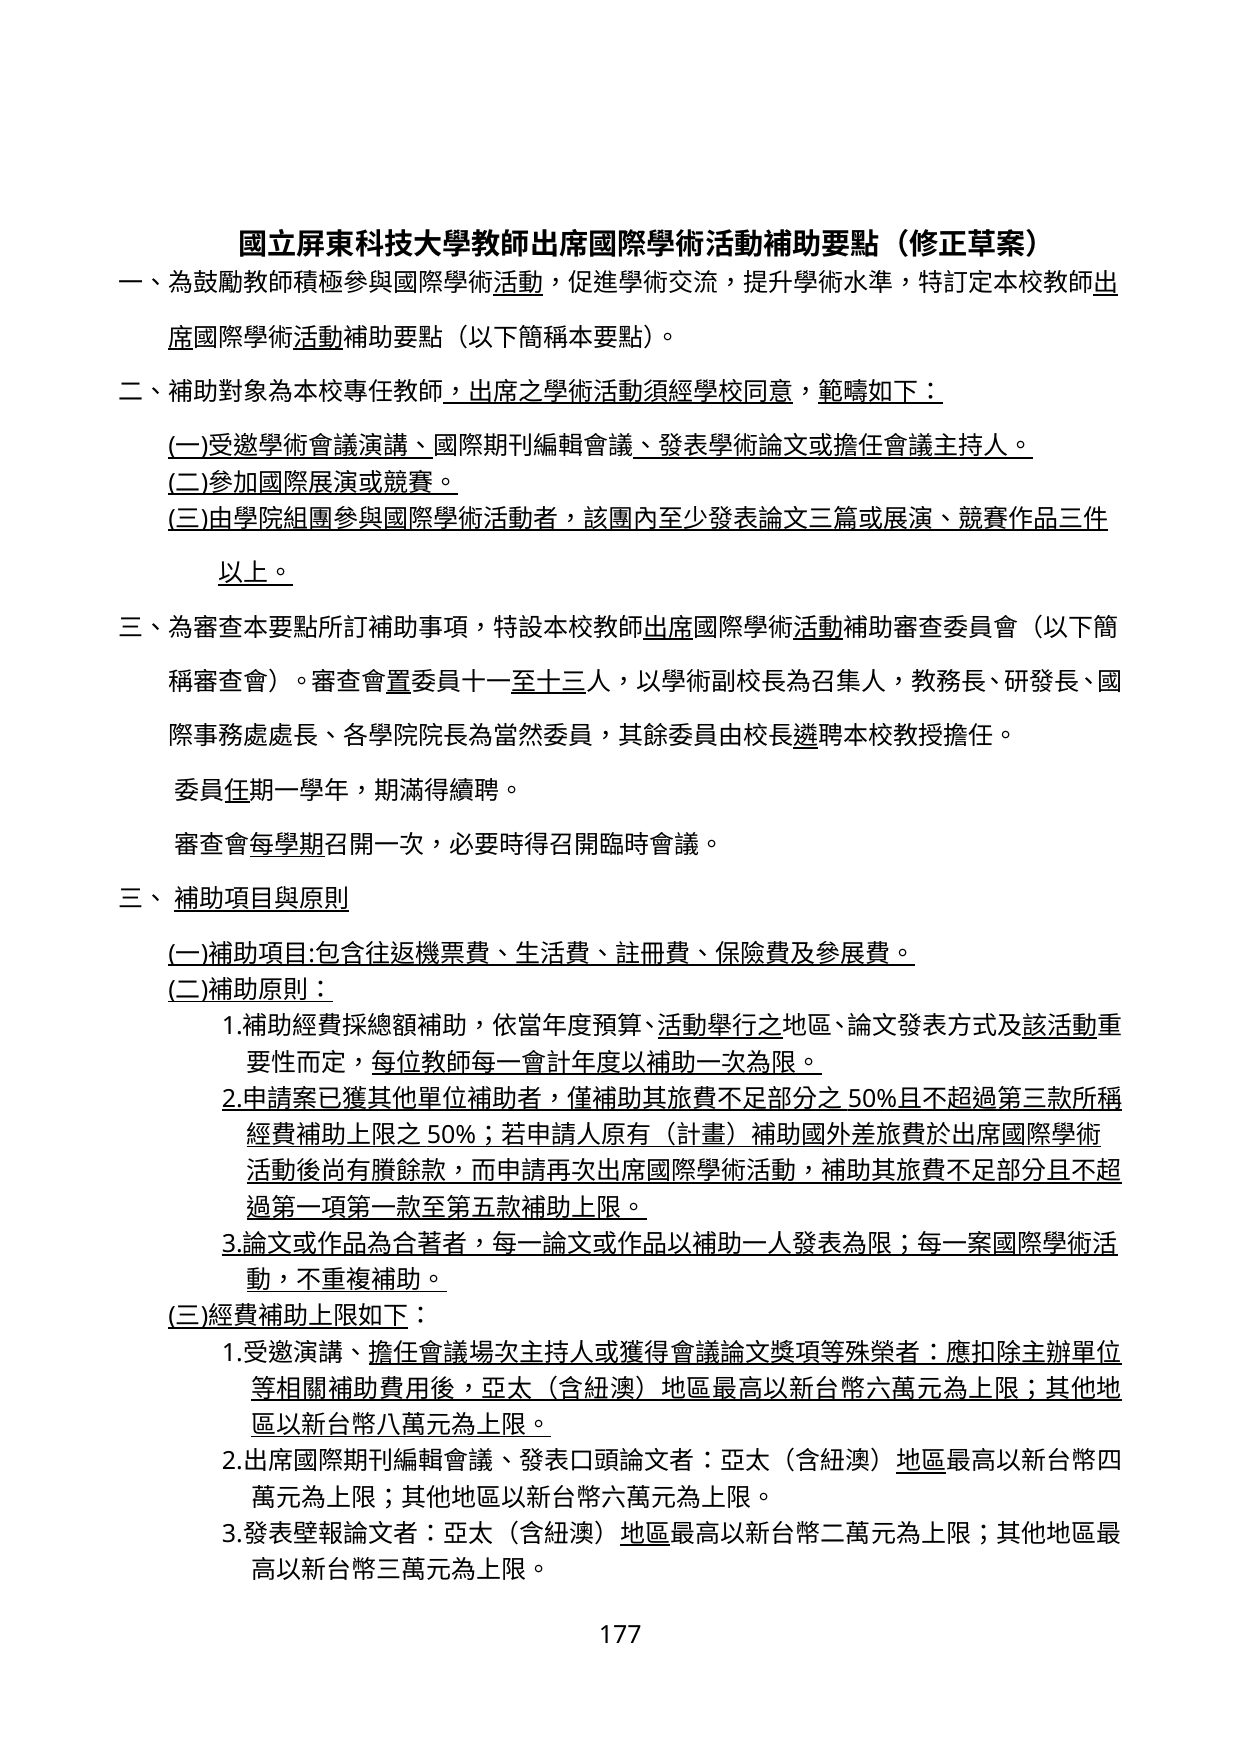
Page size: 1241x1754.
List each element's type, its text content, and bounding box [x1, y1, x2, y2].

text (一)受邀學術會議演講、國際期刊編輯會議、發表學術論文或擔任會議主持人。 [118, 426, 1122, 462]
text (二)補助原則： [118, 969, 1122, 1006]
list 補助項目與原則 [118, 879, 1122, 915]
text 經費補助上限之50%；若申請人原有（計畫）補助國外差旅費於出席國際學術活動後尚有賸餘款，而申請再次出席國際學術活動，補助其旅費不足部分且不超過第一項第一款至第五款補助上限。 [222, 1111, 1122, 1223]
text 2.申請案已獲其他單位補助者，僅補助其旅費不足部分之50%且不超過第三款所稱 [222, 1078, 1122, 1109]
text (三)經費補助上限如下： [118, 1296, 1122, 1332]
text 1.補助經費採總額補助，依當年度預算、活動舉行之地區、論文發表方式及該活動重要性而定，每位教師每一會計年度以補助一次為限。 [222, 1006, 1122, 1078]
text 委員任期一學年，期滿得續聘。 [174, 770, 1122, 806]
text (二)參加國際展演或競賽。 [118, 462, 1122, 498]
text 審查會每學期召開一次，必要時得召開臨時會議。 [174, 824, 1122, 861]
text 二、補助對象為本校專任教師，出席之學術活動須經學校同意，範疇如下： [118, 371, 1122, 408]
text (三)由學院組團參與國際學術活動者，該團內至少發表論文三篇或展演、競賽作品三件以上。 [168, 498, 1122, 589]
text 三、為審查本要點所訂補助事項，特設本校教師出席國際學術活動補助審查委員會（以下簡稱審查會）。審查會置委員十一至十三人，以學術副校長為召集人，教務長、研發長、國際事務處處長、各學院院長為當然委員，其餘委員由校長遴聘本校教授擔任。 [118, 607, 1122, 752]
text 1.受邀演講、擔任會議場次主持人或獲得會議論文獎項等殊榮者：應扣除主辦單位等相關補助費用後，亞太（含紐澳）地區最高以新台幣六萬元為上限；其他地區以新台幣八萬元為上限。 [222, 1332, 1122, 1441]
text (一)補助項目:包含往返機票費、生活費、註冊費、保險費及參展費。 [118, 933, 1122, 969]
text 3.發表壁報論文者：亞太（含紐澳）地區最高以新台幣二萬元為上限；其他地區最高以新台幣三萬元為上限。 [222, 1513, 1122, 1586]
text 3.論文或作品為合著者，每一論文或作品以補助一人發表為限；每一案國際學術活動，不重複補助。 [222, 1223, 1122, 1296]
text 2.出席國際期刊編輯會議、發表口頭論文者：亞太（含紐澳）地區最高以新台幣四萬元為上限；其他地區以新台幣六萬元為上限。 [222, 1441, 1122, 1513]
text 國立屏東科技大學教師出席國際學術活動補助要點（修正草案） [118, 220, 1174, 263]
text 一、為鼓勵教師積極參與國際學術活動，促進學術交流，提升學術水準，特訂定本校教師出席國際學術活動補助要點（以下簡稱本要點）。 [118, 263, 1122, 353]
